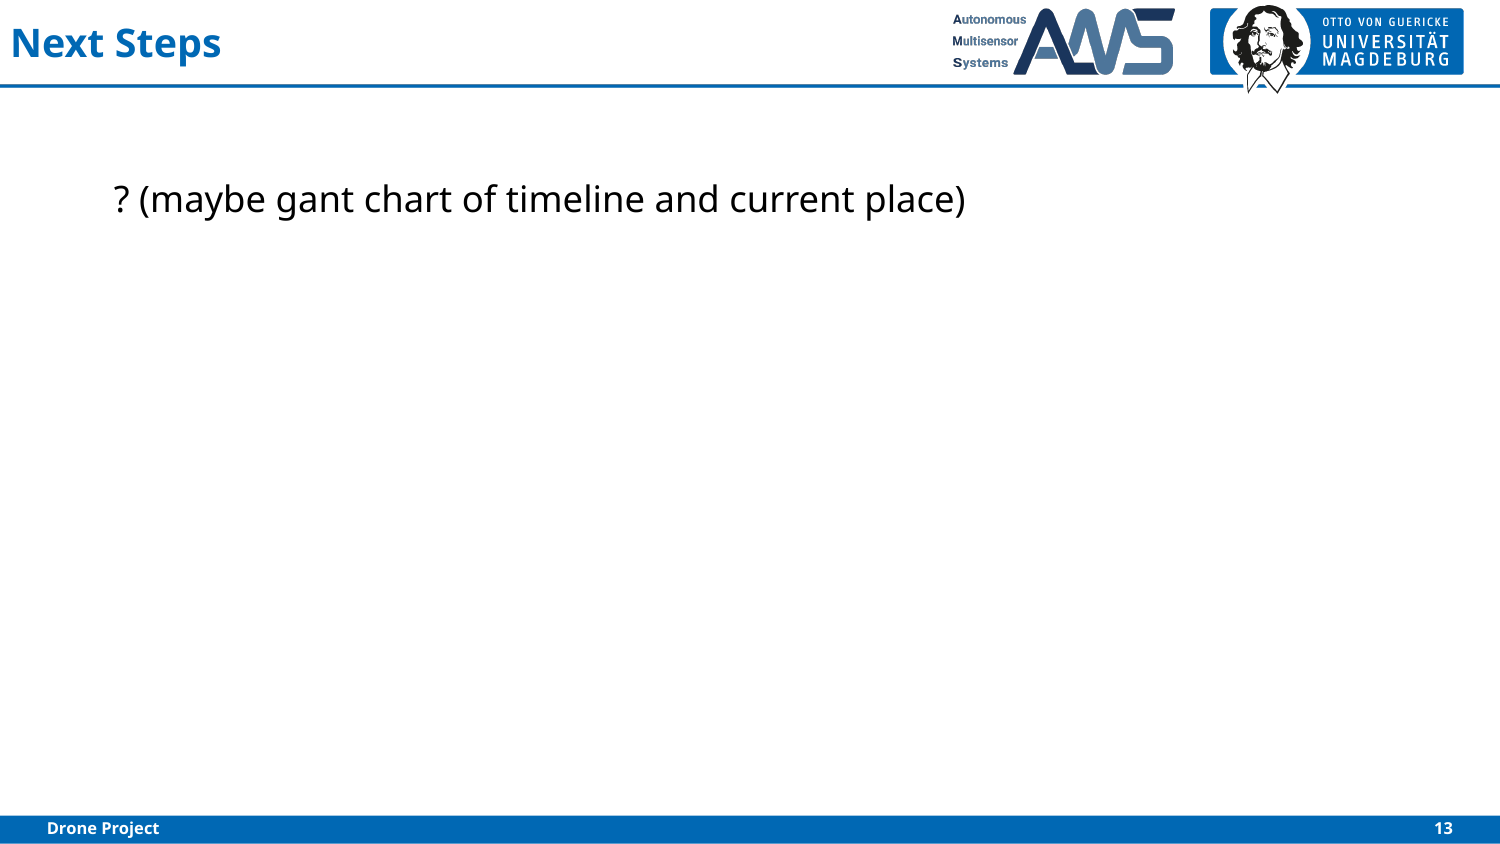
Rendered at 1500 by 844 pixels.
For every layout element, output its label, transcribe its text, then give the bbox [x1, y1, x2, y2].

picture [0, 0, 1500, 103]
title Next Steps [0, 0, 943, 86]
list ? (maybe gant chart of timeline and current place) [43, 177, 1426, 713]
